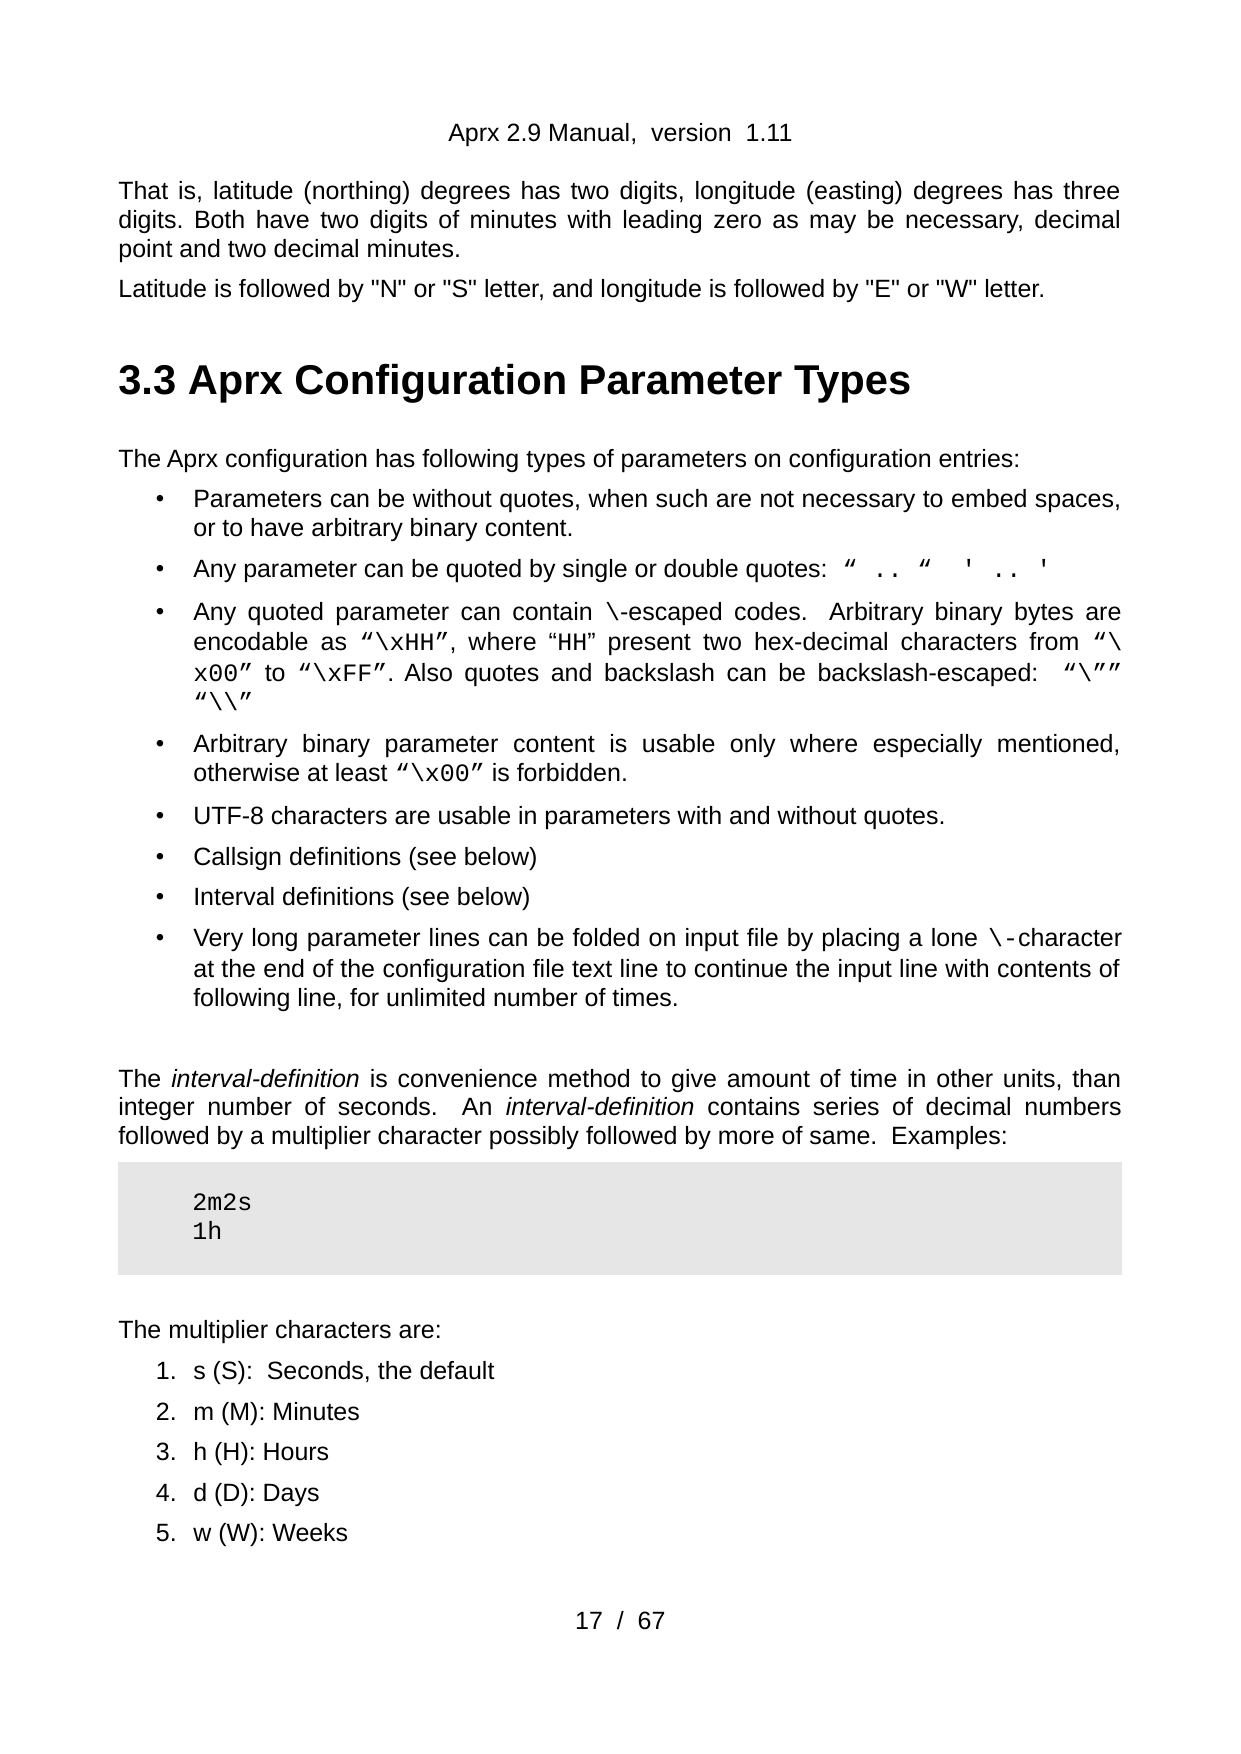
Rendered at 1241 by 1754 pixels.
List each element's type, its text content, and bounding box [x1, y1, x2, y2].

text 2m2s [118, 1190, 1122, 1218]
list s (S): Seconds, the default [156, 1356, 1122, 1385]
list Interval definitions (see below) [156, 882, 1122, 911]
list Any quoted parameter can contain \-escaped codes. Arbitrary binary bytes are encodable as “\xHH”, where “HH” present two hex-decimal characters from “\x00” to “\xFF”. Also quotes and backslash can be backslash-escaped: “\”” “\\” [156, 596, 1122, 718]
list Any parameter can be quoted by single or double quotes: “ .. “ ' .. ' [156, 554, 1122, 585]
list Parameters can be without quotes, when such are not necessary to embed spaces, or to have arbitrary binary content. [156, 484, 1122, 542]
list w (W): Weeks [156, 1518, 1122, 1547]
list h (H): Hours [156, 1437, 1122, 1466]
text The multiplier characters are: [118, 1315, 1122, 1344]
list m (M): Minutes [156, 1396, 1122, 1425]
text The interval-definition is convenience method to give amount of time in other units, than integer number of seconds. An interval-definition contains series of decimal numbers followed by a multiplier character possibly followed by more of same. Examples: [118, 1063, 1122, 1150]
text That is, latitude (northing) degrees has two digits, longitude (easting) degrees has three digits. Both have two digits of minutes with leading zero as may be necessary, decimal point and two decimal minutes. [118, 176, 1122, 263]
text Latitude is followed by "N" or "S" letter, and longitude is followed by "E" or "W" letter. [118, 274, 1122, 303]
text The Aprx configuration has following types of parameters on configuration entries: [118, 444, 1122, 473]
list UTF-8 characters are usable in parameters with and without quotes. [156, 801, 1122, 830]
text 1h [118, 1218, 1122, 1247]
list Callsign definitions (see below) [156, 842, 1122, 870]
subtitle Aprx Configuration Parameter Types [118, 355, 1122, 403]
list d (D): Days [156, 1477, 1122, 1506]
list Arbitrary binary parameter content is usable only where especially mentioned, otherwise at least “\x00” is forbidden. [156, 729, 1122, 789]
list Very long parameter lines can be folded on input file by placing a lone \-character at the end of the configuration file text line to continue the input line with contents of following line, for unlimited number of times. [156, 923, 1122, 1011]
